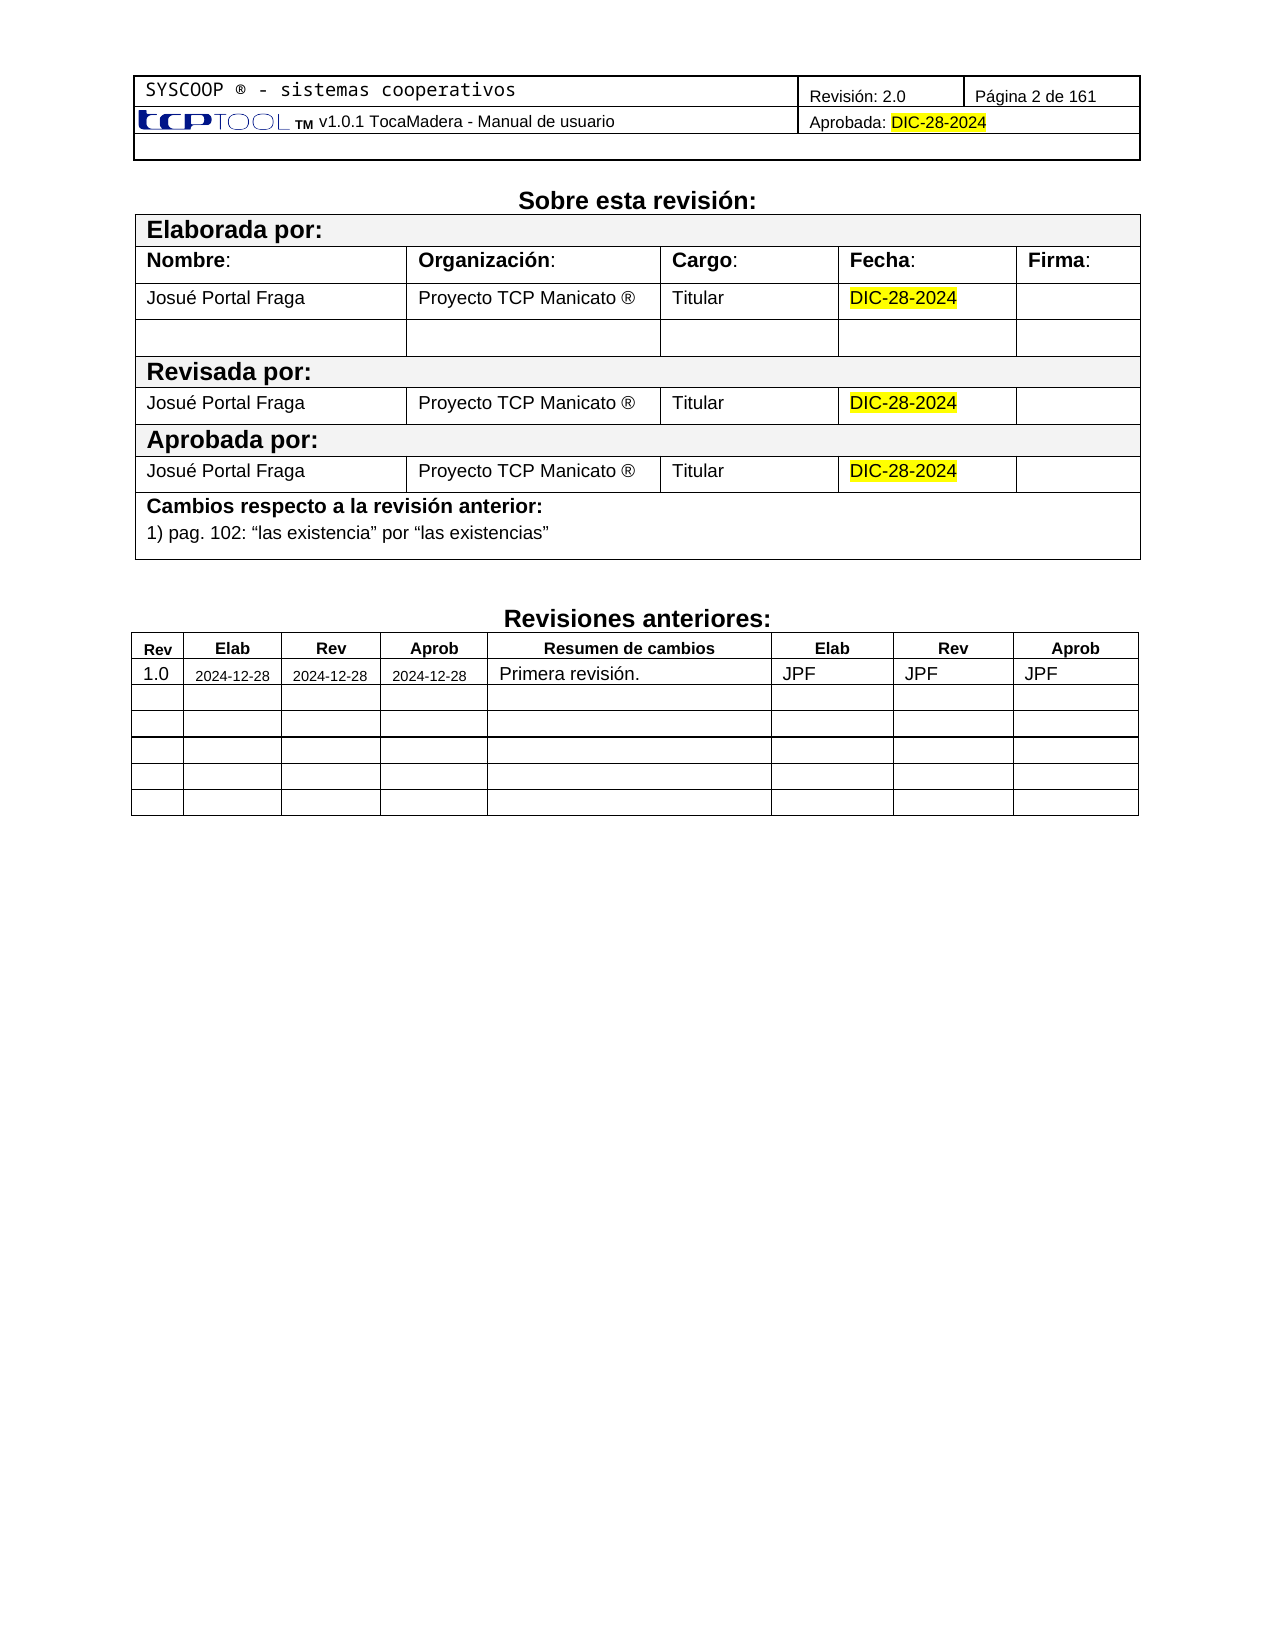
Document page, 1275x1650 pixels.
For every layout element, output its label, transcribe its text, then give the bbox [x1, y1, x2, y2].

subtitle Revisiones anteriores: [150, 603, 1125, 632]
table_cell [132, 711, 183, 736]
table_cell [488, 764, 771, 788]
table_cell DIC-28-2024 [839, 457, 1016, 492]
table_cell Josué Portal Fraga [136, 388, 406, 424]
table_cell [894, 738, 1013, 762]
table_cell [282, 738, 380, 762]
table_cell [894, 711, 1013, 736]
table_cell [1014, 685, 1138, 710]
table_cell [1014, 764, 1138, 788]
table_header Rev [132, 633, 183, 658]
table_cell [839, 320, 1016, 356]
table_cell [772, 790, 893, 814]
table_cell [894, 685, 1013, 710]
table_cell [1017, 388, 1140, 424]
table_cell Firma: [1017, 247, 1140, 283]
table_cell [381, 738, 487, 762]
table_cell Fecha: [839, 247, 1016, 283]
table_cell [1014, 711, 1138, 736]
table_cell Primera revisión. [488, 659, 771, 684]
table_cell Titular [661, 388, 838, 424]
table_cell JPF [1014, 659, 1138, 684]
table_cell [381, 790, 487, 814]
table_header Aprob [1014, 633, 1138, 658]
table_cell [136, 320, 406, 356]
table_header Resumen de cambios [488, 633, 771, 658]
table_cell Titular [661, 457, 838, 492]
table_header Elaborada por: [136, 215, 1140, 246]
table_cell 1.0 [132, 659, 183, 684]
table_cell [184, 790, 281, 814]
table_cell [282, 790, 380, 814]
table_cell [661, 320, 838, 356]
table_cell [132, 764, 183, 788]
table_cell 2024-12-28 [381, 659, 487, 684]
table_cell Josué Portal Fraga [136, 284, 406, 319]
table_cell 2024-12-28 [282, 659, 380, 684]
table_cell [381, 764, 487, 788]
table_header Rev [894, 633, 1013, 658]
table_cell [488, 790, 771, 814]
table_cell [1014, 738, 1138, 762]
table_cell [772, 685, 893, 710]
table_cell Revisada por: [136, 357, 1140, 387]
table_cell Organización: [407, 247, 660, 283]
table_cell Cambios respecto a la revisión anterior: 1) pag. 102: “las existencia” por “las existencias” [136, 493, 1140, 559]
table_header Elab [772, 633, 893, 658]
table_cell DIC-28-2024 [839, 284, 1016, 319]
table_cell [184, 685, 281, 710]
table_cell Proyecto TCP Manicato ® [407, 457, 660, 492]
table_cell Josué Portal Fraga [136, 457, 406, 492]
table_cell [282, 685, 380, 710]
picture [138, 110, 290, 130]
table_cell 2024-12-28 [184, 659, 281, 684]
subtitle Sobre esta revisión: [150, 186, 1125, 214]
table_header Rev [282, 633, 380, 658]
table_cell [407, 320, 660, 356]
table_cell Titular [661, 284, 838, 319]
table_cell JPF [772, 659, 893, 684]
table_cell [894, 790, 1013, 814]
table_cell [381, 685, 487, 710]
table_cell [184, 764, 281, 788]
table_cell [282, 764, 380, 788]
table_cell DIC-28-2024 [839, 388, 1016, 424]
table_cell [1014, 790, 1138, 814]
table_cell Nombre: [136, 247, 406, 283]
table_cell Cargo: [661, 247, 838, 283]
table_cell [772, 711, 893, 736]
table_cell [488, 685, 771, 710]
table_cell [772, 764, 893, 788]
table_cell [132, 738, 183, 762]
table_cell [1017, 284, 1140, 319]
table_cell JPF [894, 659, 1013, 684]
table_cell Proyecto TCP Manicato ® [407, 284, 660, 319]
table_cell [184, 738, 281, 762]
table_cell [282, 711, 380, 736]
table_cell [132, 790, 183, 814]
table_cell [184, 711, 281, 736]
table_cell Proyecto TCP Manicato ® [407, 388, 660, 424]
table_cell [1017, 457, 1140, 492]
table_cell [488, 711, 771, 736]
table_header Aprob [381, 633, 487, 658]
table_cell [1017, 320, 1140, 356]
table_cell [894, 764, 1013, 788]
table_cell [381, 711, 487, 736]
table_cell [772, 738, 893, 762]
table_header Elab [184, 633, 281, 658]
table_cell [132, 685, 183, 710]
table_cell Aprobada por: [136, 425, 1140, 456]
table_cell [488, 738, 771, 762]
